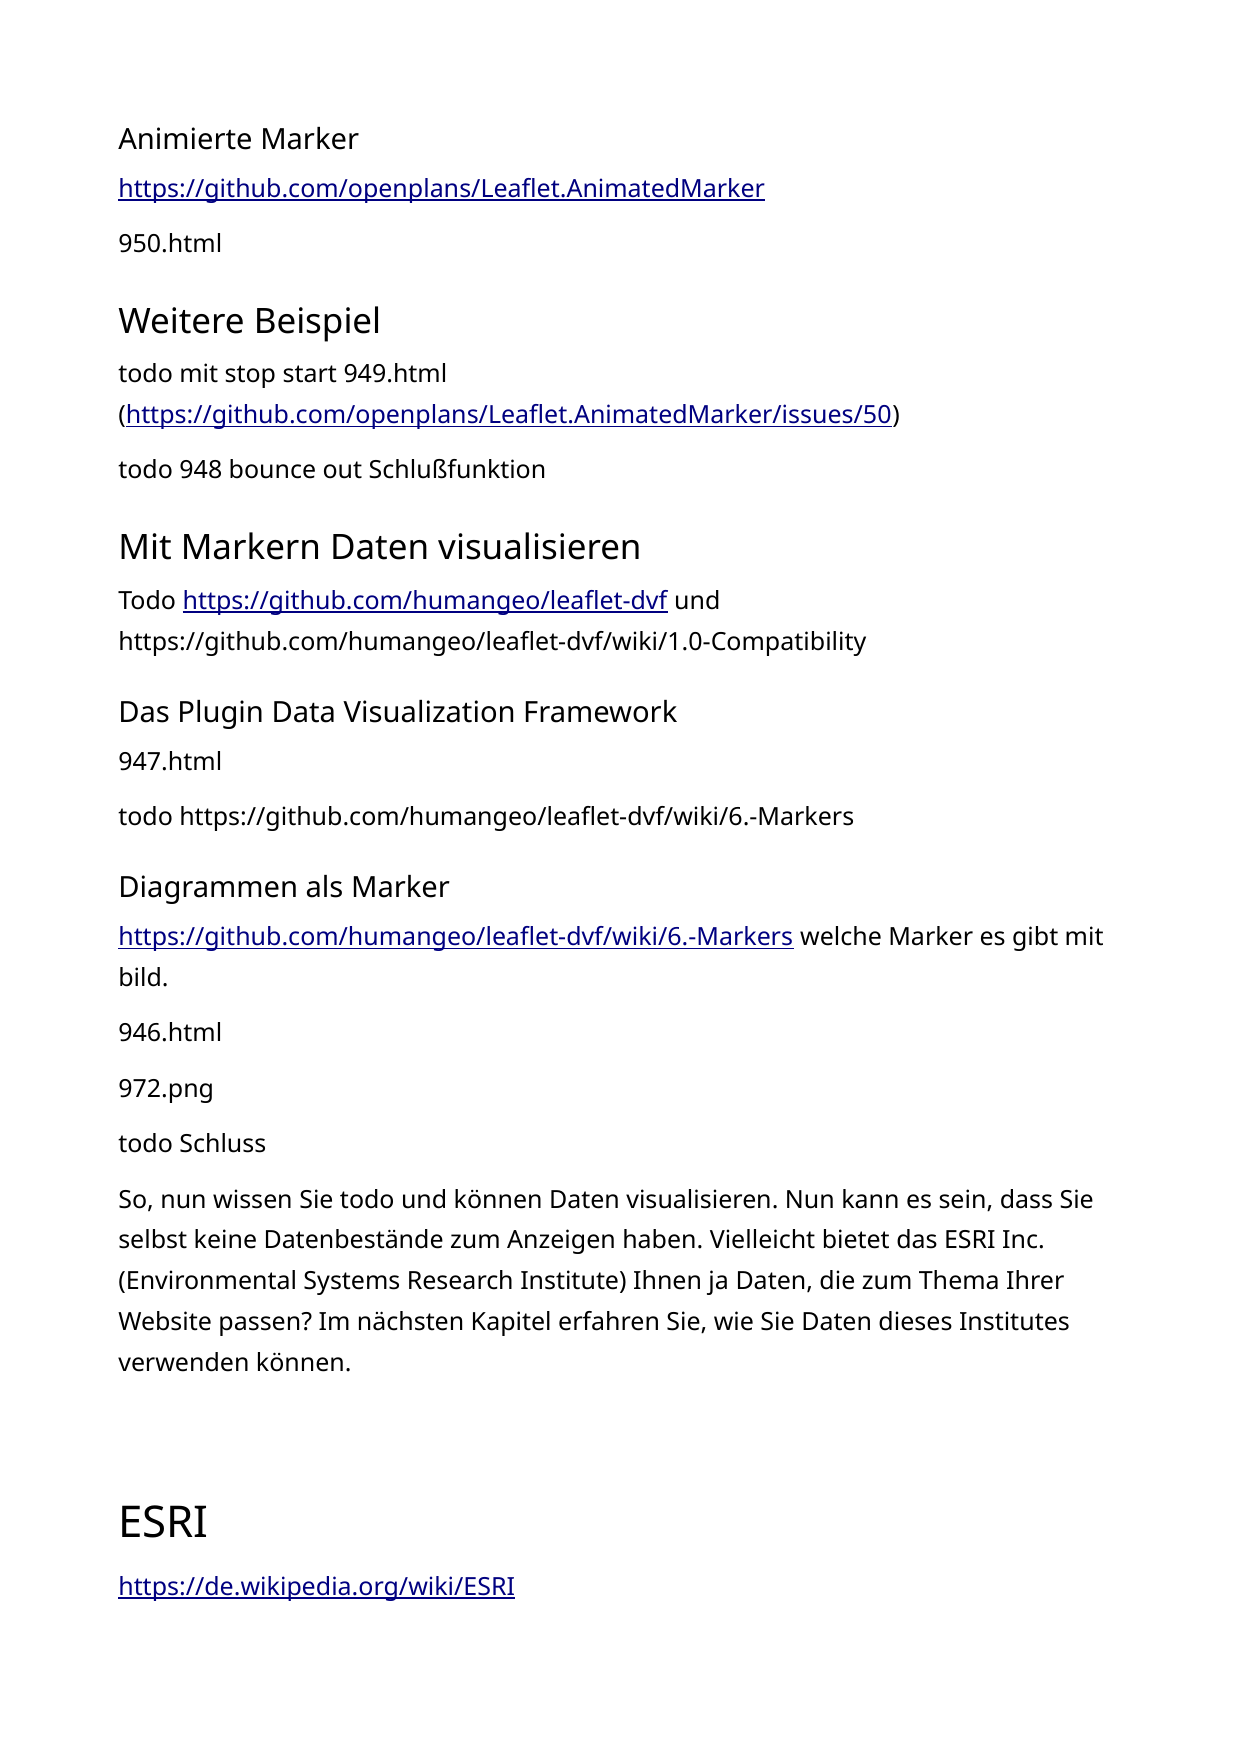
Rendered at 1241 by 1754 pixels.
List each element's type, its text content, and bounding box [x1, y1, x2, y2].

subtitle Das Plugin Data Visualization Framework [118, 691, 1122, 731]
text 950.html [118, 226, 1122, 260]
text https://github.com/humangeo/leaflet-dvf/wiki/6.-Markers welche Marker es gibt mit bild. [118, 919, 1122, 994]
subtitle Mit Markern Daten visualisieren [118, 522, 1122, 570]
text https://de.wikipedia.org/wiki/ESRI [118, 1568, 1122, 1602]
text todo 948 bounce out Schlußfunktion [118, 452, 1122, 486]
text So, nun wissen Sie todo und können Daten visualisieren. Nun kann es sein, dass Sie selbst keine Datenbestände zum Anzeigen haben. Vielleicht bietet das ESRI Inc. (Environmental Systems Research Institute) Ihnen ja Daten, die zum Thema Ihrer Website passen? Im nächsten Kapitel erfahren Sie, wie Sie Daten dieses Institutes verwenden können. [118, 1181, 1122, 1379]
subtitle ESRI [118, 1491, 1122, 1551]
subtitle Animierte Marker [118, 118, 1122, 158]
text todo https://github.com/humangeo/leaflet-dvf/wiki/6.-Markers [118, 799, 1122, 833]
text 947.html [118, 743, 1122, 777]
text todo mit stop start 949.html (https://github.com/openplans/Leaflet.AnimatedMarker/issues/50) [118, 356, 1122, 431]
text 972.png [118, 1071, 1122, 1104]
text todo Schluss [118, 1126, 1122, 1160]
subtitle Diagrammen als Marker [118, 867, 1122, 906]
text Todo https://github.com/humangeo/leaflet-dvf und https://github.com/humangeo/leaflet-dvf/wiki/1.0-Compatibility [118, 582, 1122, 657]
text https://github.com/openplans/Leaflet.AnimatedMarker [118, 170, 1122, 204]
text 946.html [118, 1015, 1122, 1049]
subtitle Weitere Beispiel [118, 296, 1122, 343]
